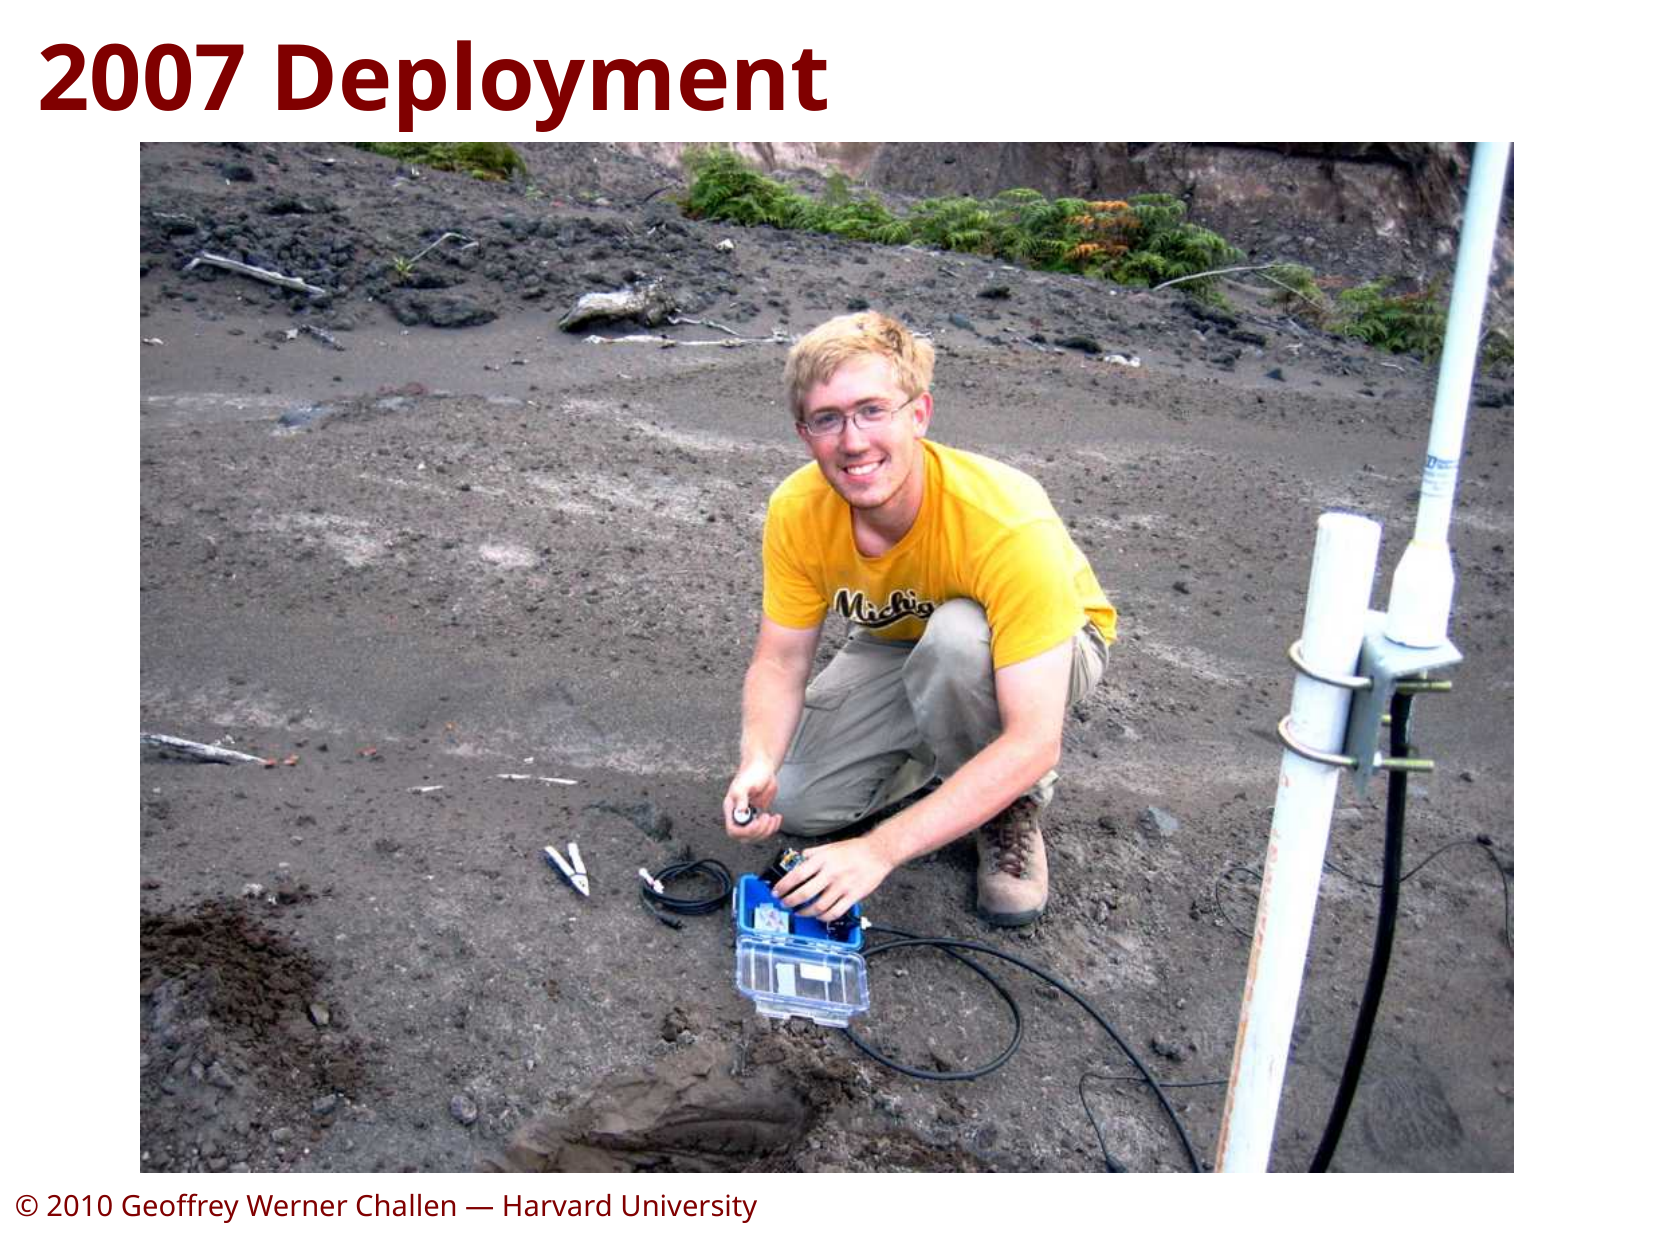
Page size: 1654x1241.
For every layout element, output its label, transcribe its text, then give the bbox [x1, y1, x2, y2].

picture [140, 143, 1514, 1173]
title 2007 Deployment [0, 7, 1654, 143]
